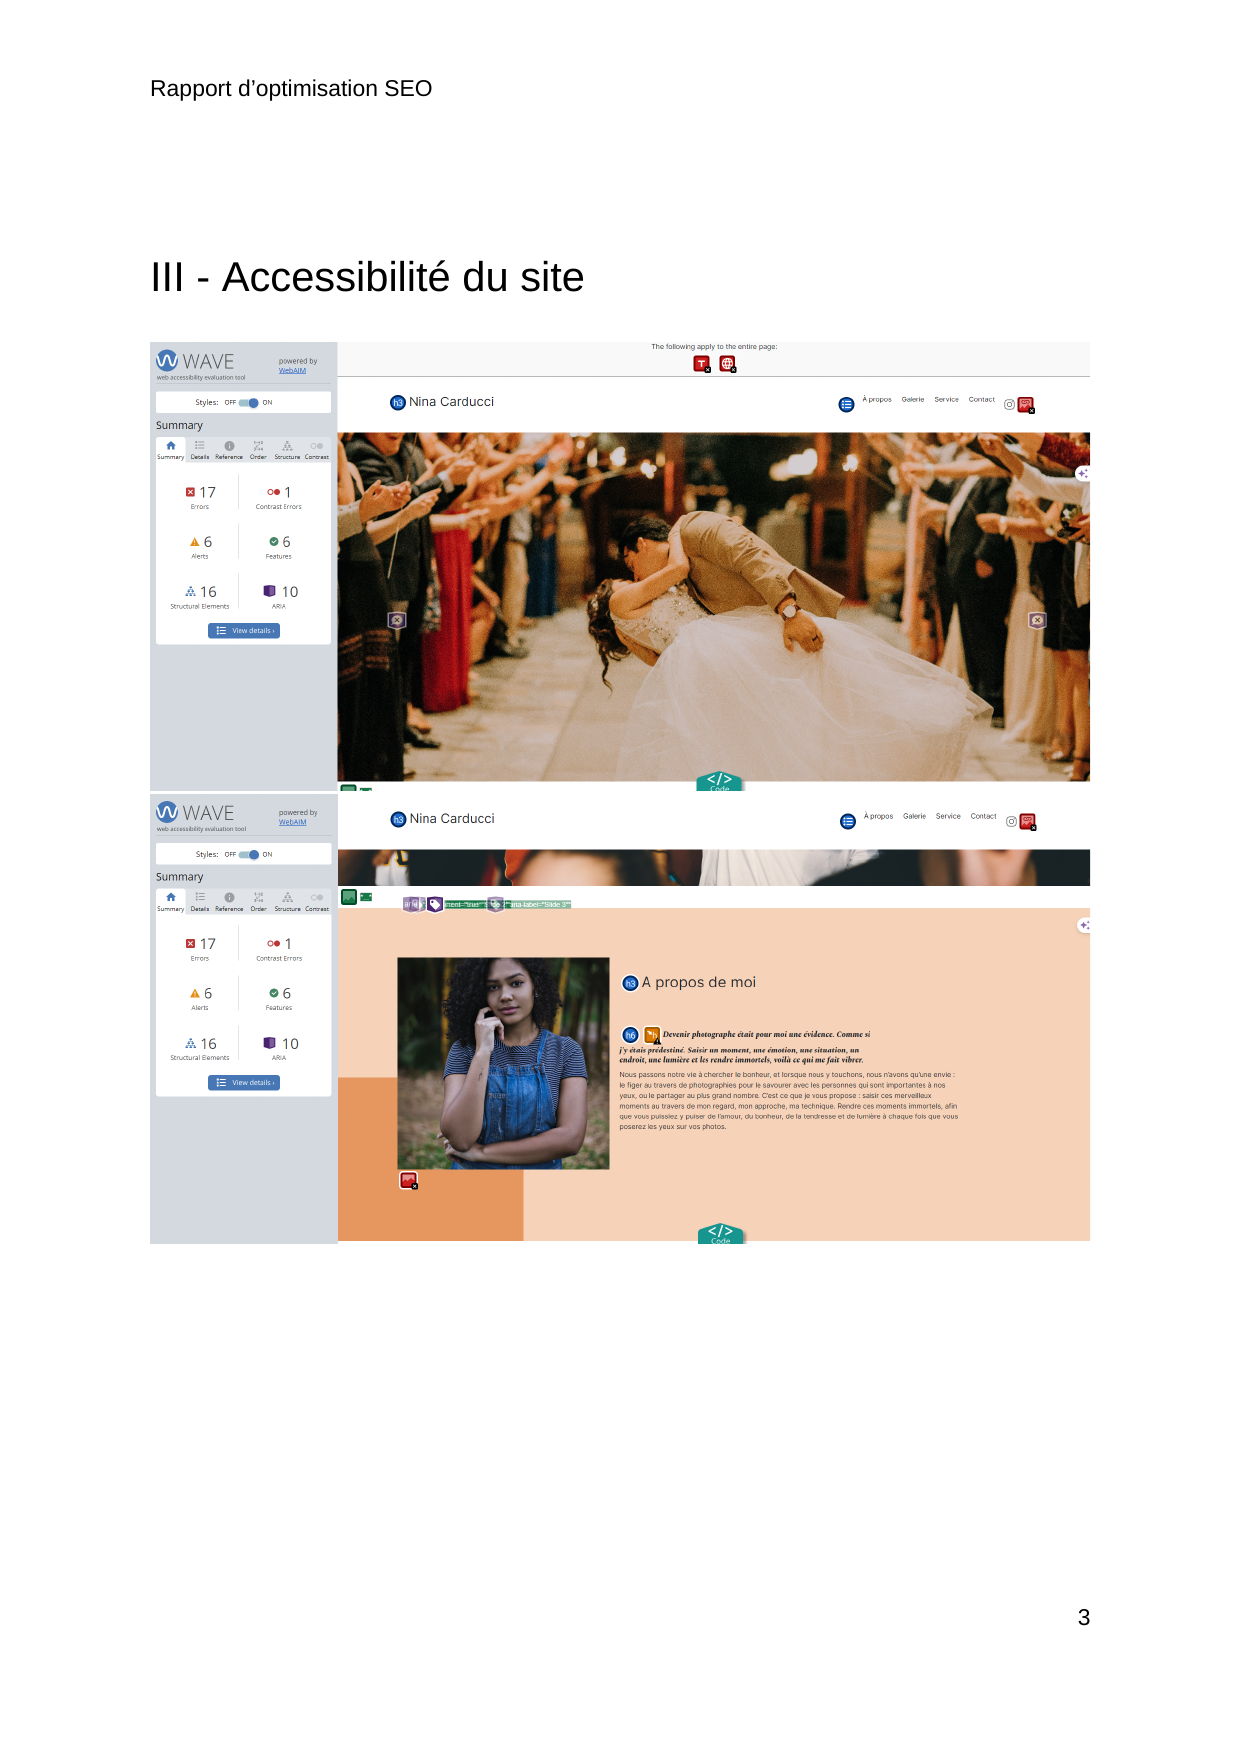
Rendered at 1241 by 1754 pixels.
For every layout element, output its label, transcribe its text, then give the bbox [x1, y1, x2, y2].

subtitle III - Accessibilité du site [150, 252, 1090, 300]
